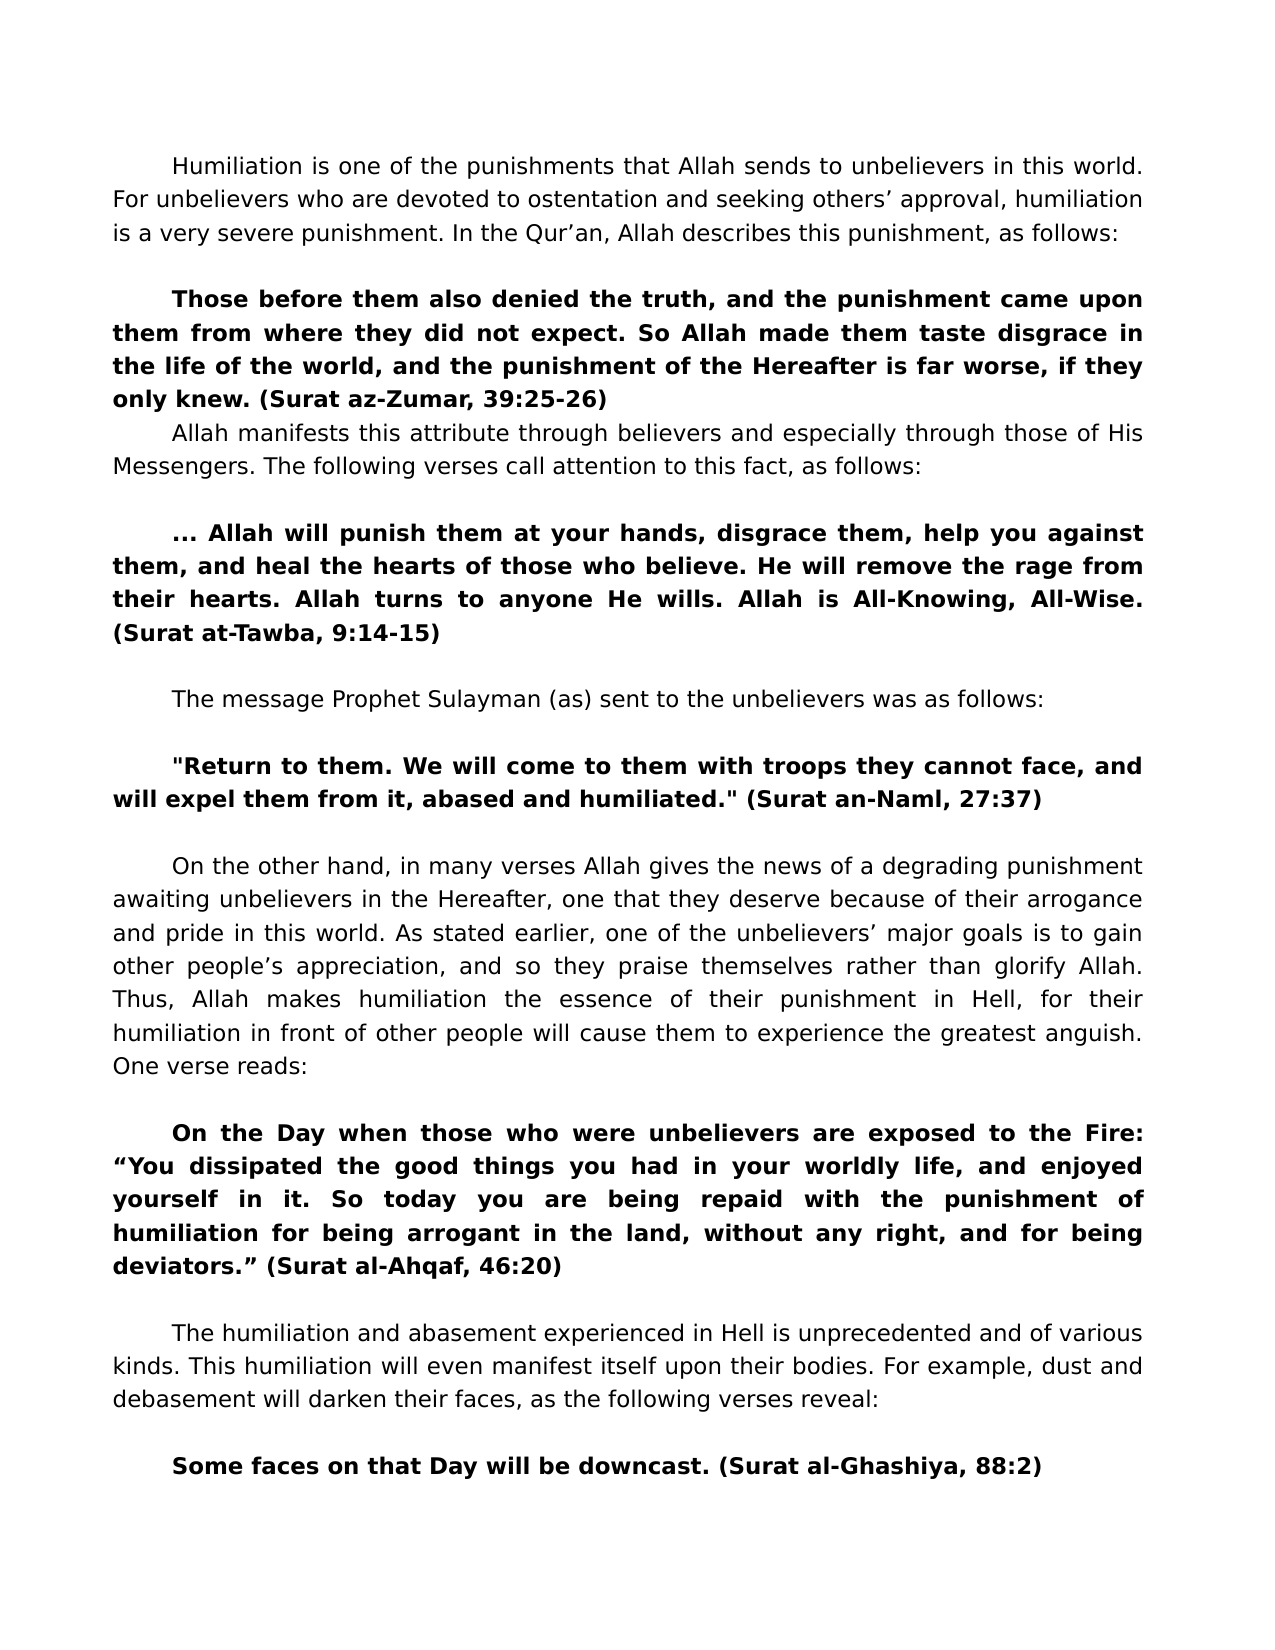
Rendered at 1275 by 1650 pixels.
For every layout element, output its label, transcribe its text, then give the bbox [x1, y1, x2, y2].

text The humiliation and abasement experienced in Hell is unprecedented and of various kinds. This humiliation will even manifest itself upon their bodies. For example, dust and debasement will darken their faces, as the following verses reveal: [112, 1314, 1145, 1414]
text "Return to them. We will come to them with troops they cannot face, and will expel them from it, abased and humiliated." (Surat an-Naml, 27:37) [112, 748, 1145, 814]
text Humiliation is one of the punishments that Allah sends to unbelievers in this world. For unbelievers who are devoted to ostentation and seeking others’ approval, humiliation is a very severe punishment. In the Qur’an, Allah describes this punishment, as follows: [112, 148, 1145, 248]
text The message Prophet Sulayman (as) sent to the unbelievers was as follows: [112, 681, 1145, 714]
text On the Day when those who were unbelievers are exposed to the Fire: “You dissipated the good things you had in your worldly life, and enjoyed yourself in it. So today you are being repaid with the punishment of humiliation for being arrogant in the land, without any right, and for being deviators.” (Surat al-Ahqaf, 46:20) [112, 1114, 1145, 1281]
text Allah manifests this attribute through believers and especially through those of His Messengers. The following verses call attention to this fact, as follows: [112, 414, 1145, 481]
text Those before them also denied the truth, and the punishment came upon them from where they did not expect. So Allah made them taste disgrace in the life of the world, and the punishment of the Hereafter is far worse, if they only knew. (Surat az-Zumar, 39:25-26) [112, 281, 1145, 414]
text ... Allah will punish them at your hands, disgrace them, help you against them, and heal the hearts of those who believe. He will remove the rage from their hearts. Allah turns to anyone He wills. Allah is All-Knowing, All-Wise. (Surat at-Tawba, 9:14-15) [112, 514, 1145, 648]
text On the other hand, in many verses Allah gives the news of a degrading punishment awaiting unbelievers in the Hereafter, one that they deserve because of their arrogance and pride in this world. As stated earlier, one of the unbelievers’ major goals is to gain other people’s appreciation, and so they praise themselves rather than glorify Allah. Thus, Allah makes humiliation the essence of their punishment in Hell, for their humiliation in front of other people will cause them to experience the greatest anguish. One verse reads: [112, 848, 1145, 1081]
text Some faces on that Day will be downcast. (Surat al-Ghashiya, 88:2) [112, 1448, 1145, 1481]
